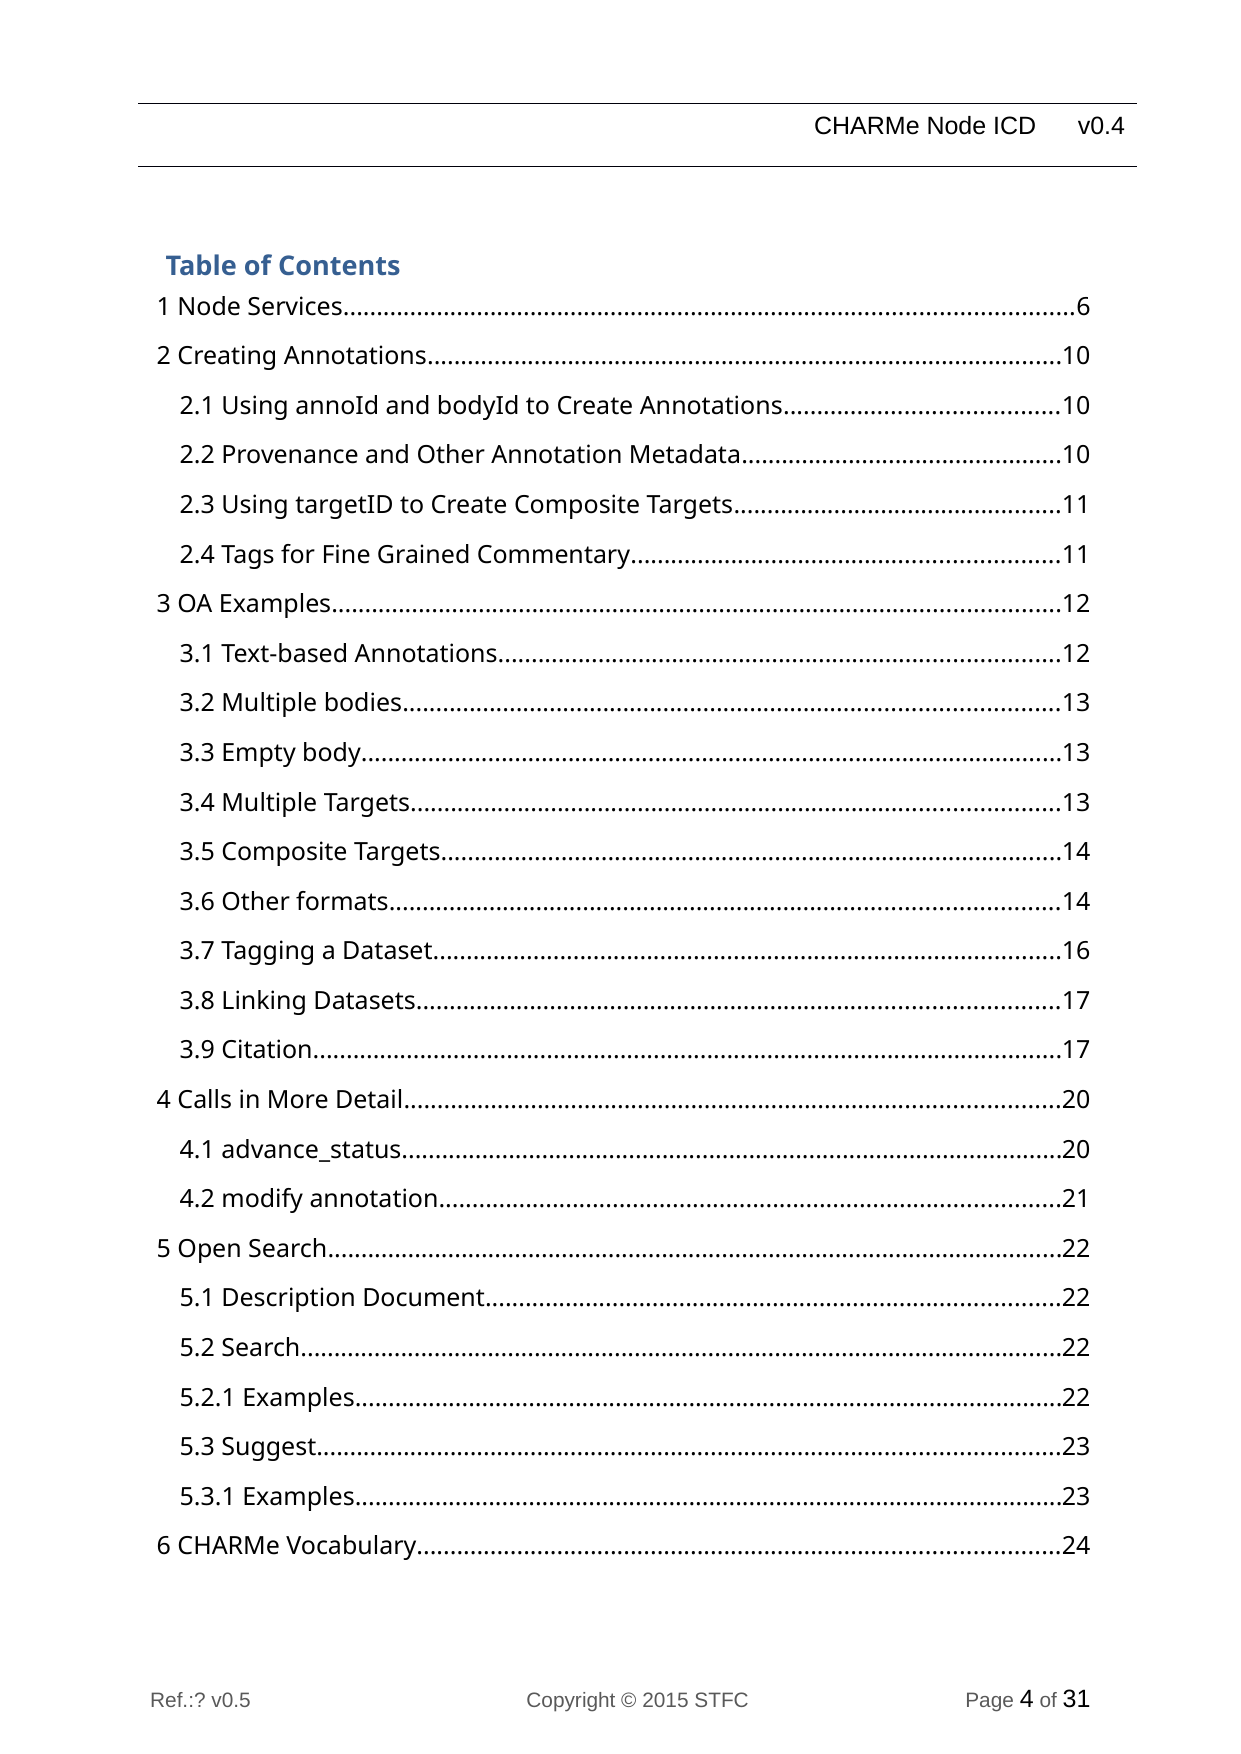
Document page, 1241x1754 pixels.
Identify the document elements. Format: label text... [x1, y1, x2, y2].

text Table of Contents [165, 246, 1090, 283]
text 2.1 Using annoId and bodyId to Create Annotations 10 [173, 388, 1090, 422]
text 2.4 Tags for Fine Grained Commentary 11 [173, 536, 1090, 570]
text 2 Creating Annotations 10 [150, 338, 1090, 372]
text 5 Open Search 22 [150, 1231, 1090, 1264]
text 5.1 Description Document 22 [173, 1280, 1090, 1314]
text 5.3.1 Examples 23 [173, 1478, 1090, 1512]
text 4.1 advance_status 20 [173, 1131, 1090, 1165]
text 2.3 Using targetID to Create Composite Targets 11 [173, 487, 1090, 521]
text 3.3 Empty body 13 [173, 735, 1090, 769]
text 4 Calls in More Detail 20 [150, 1082, 1090, 1116]
text 3.1 Text-based Annotations 12 [173, 636, 1090, 669]
text 5.2 Search 22 [173, 1330, 1090, 1364]
text 5.2.1 Examples 22 [173, 1379, 1090, 1413]
text 1 Node Services 6 [150, 288, 1090, 322]
text 2.2 Provenance and Other Annotation Metadata 10 [173, 437, 1090, 471]
text 6 CHARMe Vocabulary 24 [150, 1528, 1090, 1562]
text 3.8 Linking Datasets 17 [173, 983, 1090, 1017]
text 3.5 Composite Targets 14 [173, 834, 1090, 868]
text 3.4 Multiple Targets 13 [173, 784, 1090, 818]
text 3.9 Citation 17 [173, 1032, 1090, 1066]
text 5.3 Suggest 23 [173, 1429, 1090, 1463]
text 3.2 Multiple bodies 13 [173, 685, 1090, 719]
text 3 OA Examples 12 [150, 586, 1090, 620]
text 3.6 Other formats 14 [173, 883, 1090, 917]
text 3.7 Tagging a Dataset 16 [173, 933, 1090, 967]
text 4.2 modify annotation 21 [173, 1181, 1090, 1215]
